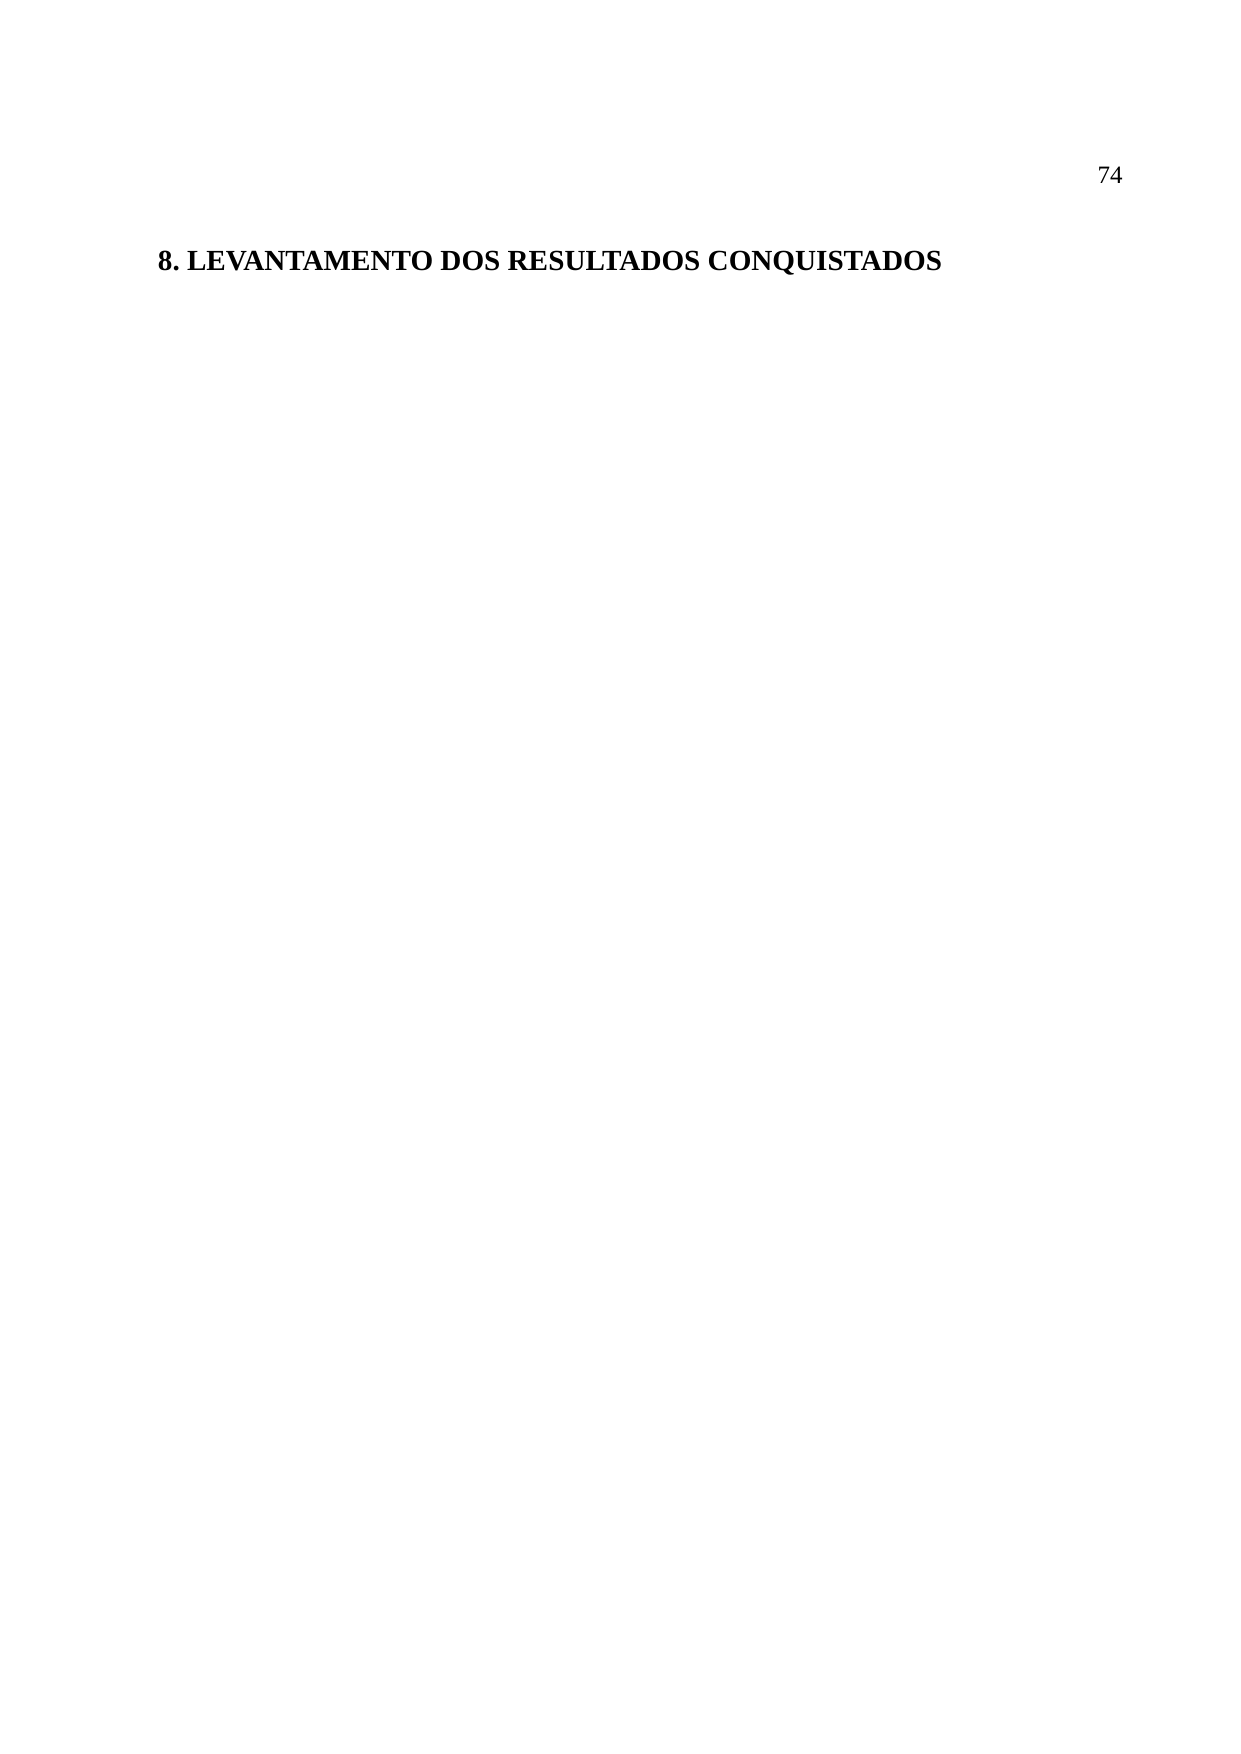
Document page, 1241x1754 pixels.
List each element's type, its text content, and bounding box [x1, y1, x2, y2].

subtitle 8. LEVANTAMENTO DOS RESULTADOS CONQUISTADOS [158, 243, 1122, 277]
